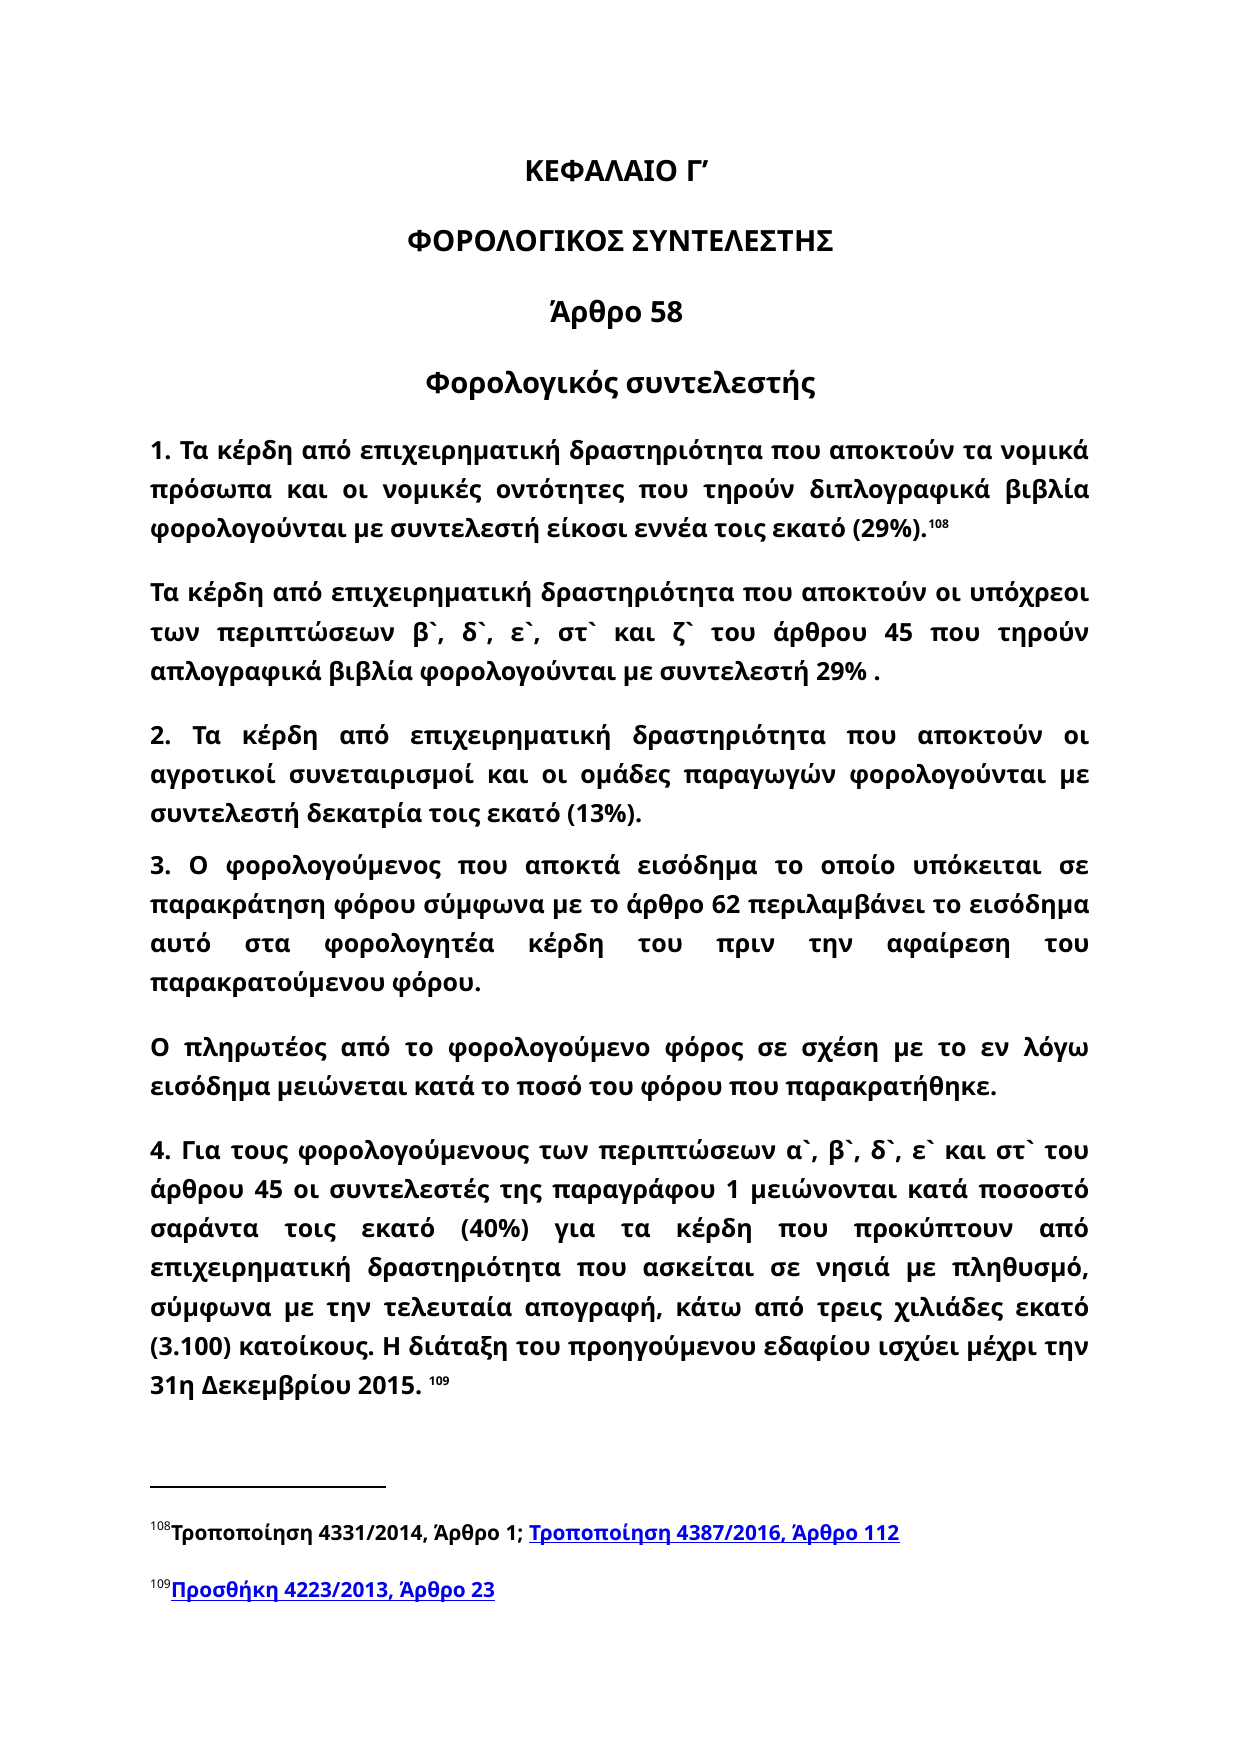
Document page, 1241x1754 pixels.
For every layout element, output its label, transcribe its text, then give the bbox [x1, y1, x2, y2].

text 4. Για τους φορολογούμενους των περιπτώσεων α`, β`, δ`, ε` και στ` του άρθρου 45 οι συντελεστές της παραγράφου 1 μειώνονται κατά ποσοστό σαράντα τοις εκατό (40%) για τα κέρδη που προκύπτουν από επιχειρηματική δραστηριότητα που ασκείται σε νησιά με πληθυσμό, σύμφωνα με την τελευταία απογραφή, κάτω από τρεις χιλιάδες εκατό (3.100) κατοίκους. Η διάταξη του προηγούμενου εδαφίου ισχύει μέχρι την 31η Δεκεμβρίου 2015. [150, 1132, 1090, 1402]
text Προσθήκη 4223/2013, Άρθρο 23 [150, 1576, 1090, 1604]
text Τροποποίηση 4331/2014, Άρθρο 1; Τροποποίηση 4387/2016, Άρθρο 112 [150, 1518, 1090, 1546]
text Τα κέρδη από επιχειρηματική δραστηριότητα που αποκτούν οι υπόχρεοι των περιπτώσεων β`, δ`, ε`, στ` και ζ` του άρθρου 45 που τηρούν απλογραφικά βιβλία φορολογούνται με συντελεστή 29% . [150, 575, 1090, 687]
text 1. Τα κέρδη από επιχειρηματική δραστηριότητα που αποκτούν τα νομικά πρόσωπα και οι νομικές οντότητες που τηρούν διπλογραφικά βιβλία φορολογούνται με συντελεστή είκοσι εννέα τοις εκατό (29%). [150, 432, 1090, 545]
subtitle Φορολογικός συντελεστής [150, 362, 1090, 402]
subtitle ΦΟΡΟΛΟΓΙΚΟΣ ΣΥΝΤΕΛΕΣΤΗΣ [150, 221, 1090, 260]
text 2. Τα κέρδη από επιχειρηματική δραστηριότητα που αποκτούν οι αγροτικοί συνεταιρισμοί και οι ομάδες παραγωγών φορολογούνται με συντελεστή δεκατρία τοις εκατό (13%). [150, 717, 1090, 830]
text Ο πληρωτέος από το φορολογούμενο φόρος σε σχέση με το εν λόγω εισόδημα μειώνεται κατά το ποσό του φόρου που παρακρατήθηκε. [150, 1029, 1090, 1102]
subtitle Άρθρο 58 [150, 291, 1090, 331]
subtitle ΚΕΦΑΛΑΙΟ Γ’ [150, 150, 1090, 190]
text 3. Ο φορολογούμενος που αποκτά εισόδημα το οποίο υπόκειται σε παρακράτηση φόρου σύμφωνα με το άρθρο 62 περιλαμβάνει το εισόδημα αυτό στα φορολογητέα κέρδη του πριν την αφαίρεση του παρακρατούμενου φόρου. [150, 847, 1090, 999]
